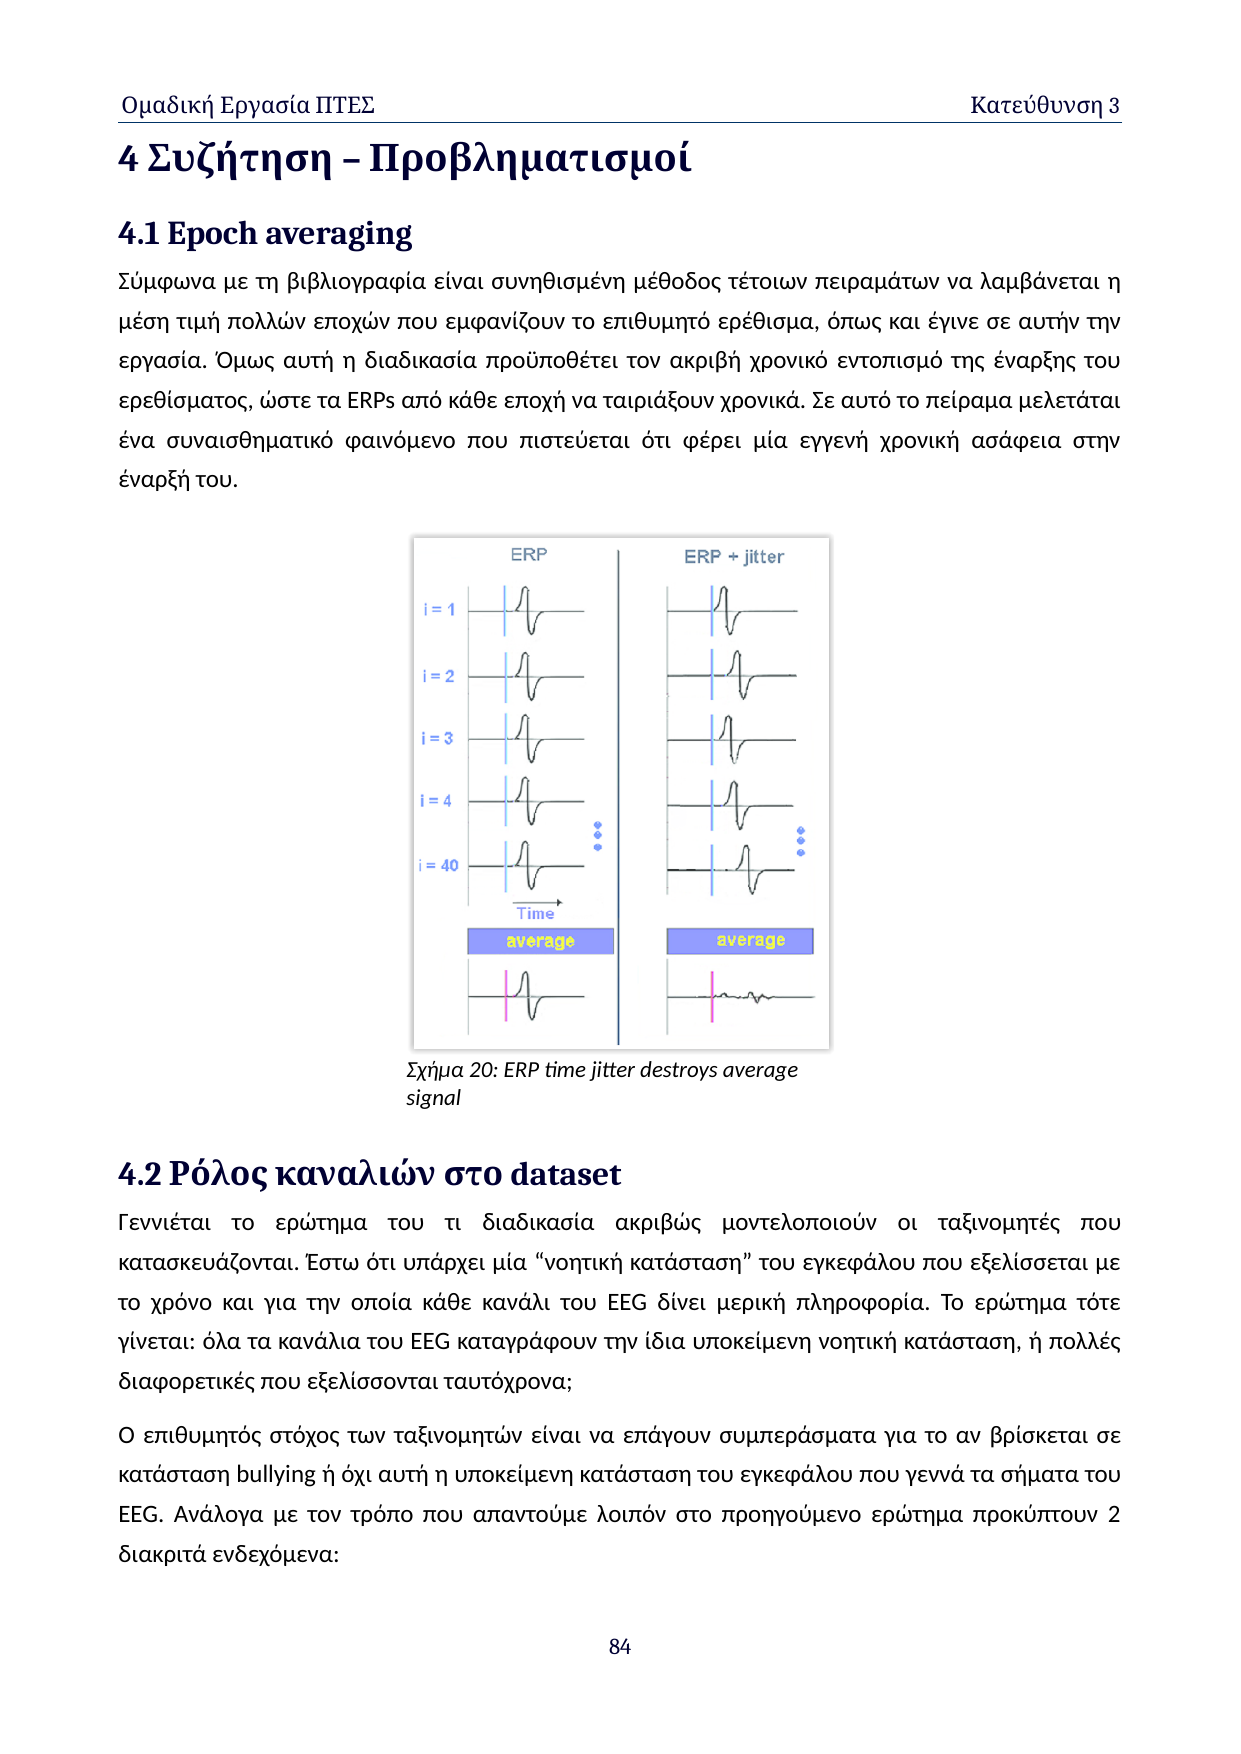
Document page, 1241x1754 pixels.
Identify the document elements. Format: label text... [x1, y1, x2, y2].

subtitle Epoch averaging [118, 214, 1122, 253]
subtitle Συζήτηση – Προβληματισμοί [118, 137, 1122, 181]
text Σχήμα 21: ERP time jitter destroys average signal [406, 1055, 834, 1111]
text Ο επιθυμητός στόχος των ταξινομητών είναι να επάγουν συμπεράσματα για το αν βρίσκεται σε κατάσταση bullying ή όχι αυτή η υποκείμενη κατάσταση του εγκεφάλου που γεννά τα σήματα του EEG. Ανάλογα με τον τρόπο που απαντούμε λοιπόν στο προηγούμενο ερώτημα προκύπτουν 2 διακριτά ενδεχόμενα: [118, 1419, 1122, 1568]
subtitle Ρόλος καναλιών στο dataset [118, 1155, 1122, 1194]
text Γεννιέται το ερώτημα του τι διαδικασία ακριβώς μοντελοποιούν οι ταξινομητές που κατασκευάζονται. Έστω ότι υπάρχει μία “νοητική κατάσταση” του εγκεφάλου που εξελίσσεται με το χρόνο και για την οποία κάθε κανάλι του EEG δίνει μερική πληροφορία. Το ερώτημα τότε γίνεται: όλα τα κανάλια του EEG καταγράφουν την ίδια υποκείμενη νοητική κατάσταση, ή πολλές διαφορετικές που εξελίσσονται ταυτόχρονα; [118, 1206, 1122, 1395]
picture [406, 530, 835, 1055]
text Σύμφωνα με τη βιβλιογραφία είναι συνηθισμένη μέθοδος τέτοιων πειραμάτων να λαμβάνεται η μέση τιμή πολλών εποχών που εμφανίζουν το επιθυμητό ερέθισμα, όπως και έγινε σε αυτήν την εργασία. Όμως αυτή η διαδικασία προϋποθέτει τον ακριβή χρονικό εντοπισμό της έναρξης του ερεθίσματος, ώστε τα ERPs από κάθε εποχή να ταιριάξουν χρονικά. Σε αυτό το πείραμα μελετάται ένα συναισθηματικό φαινόμενο που πιστεύεται ότι φέρει μία εγγενή χρονική ασάφεια στην έναρξή του. [118, 266, 1122, 494]
